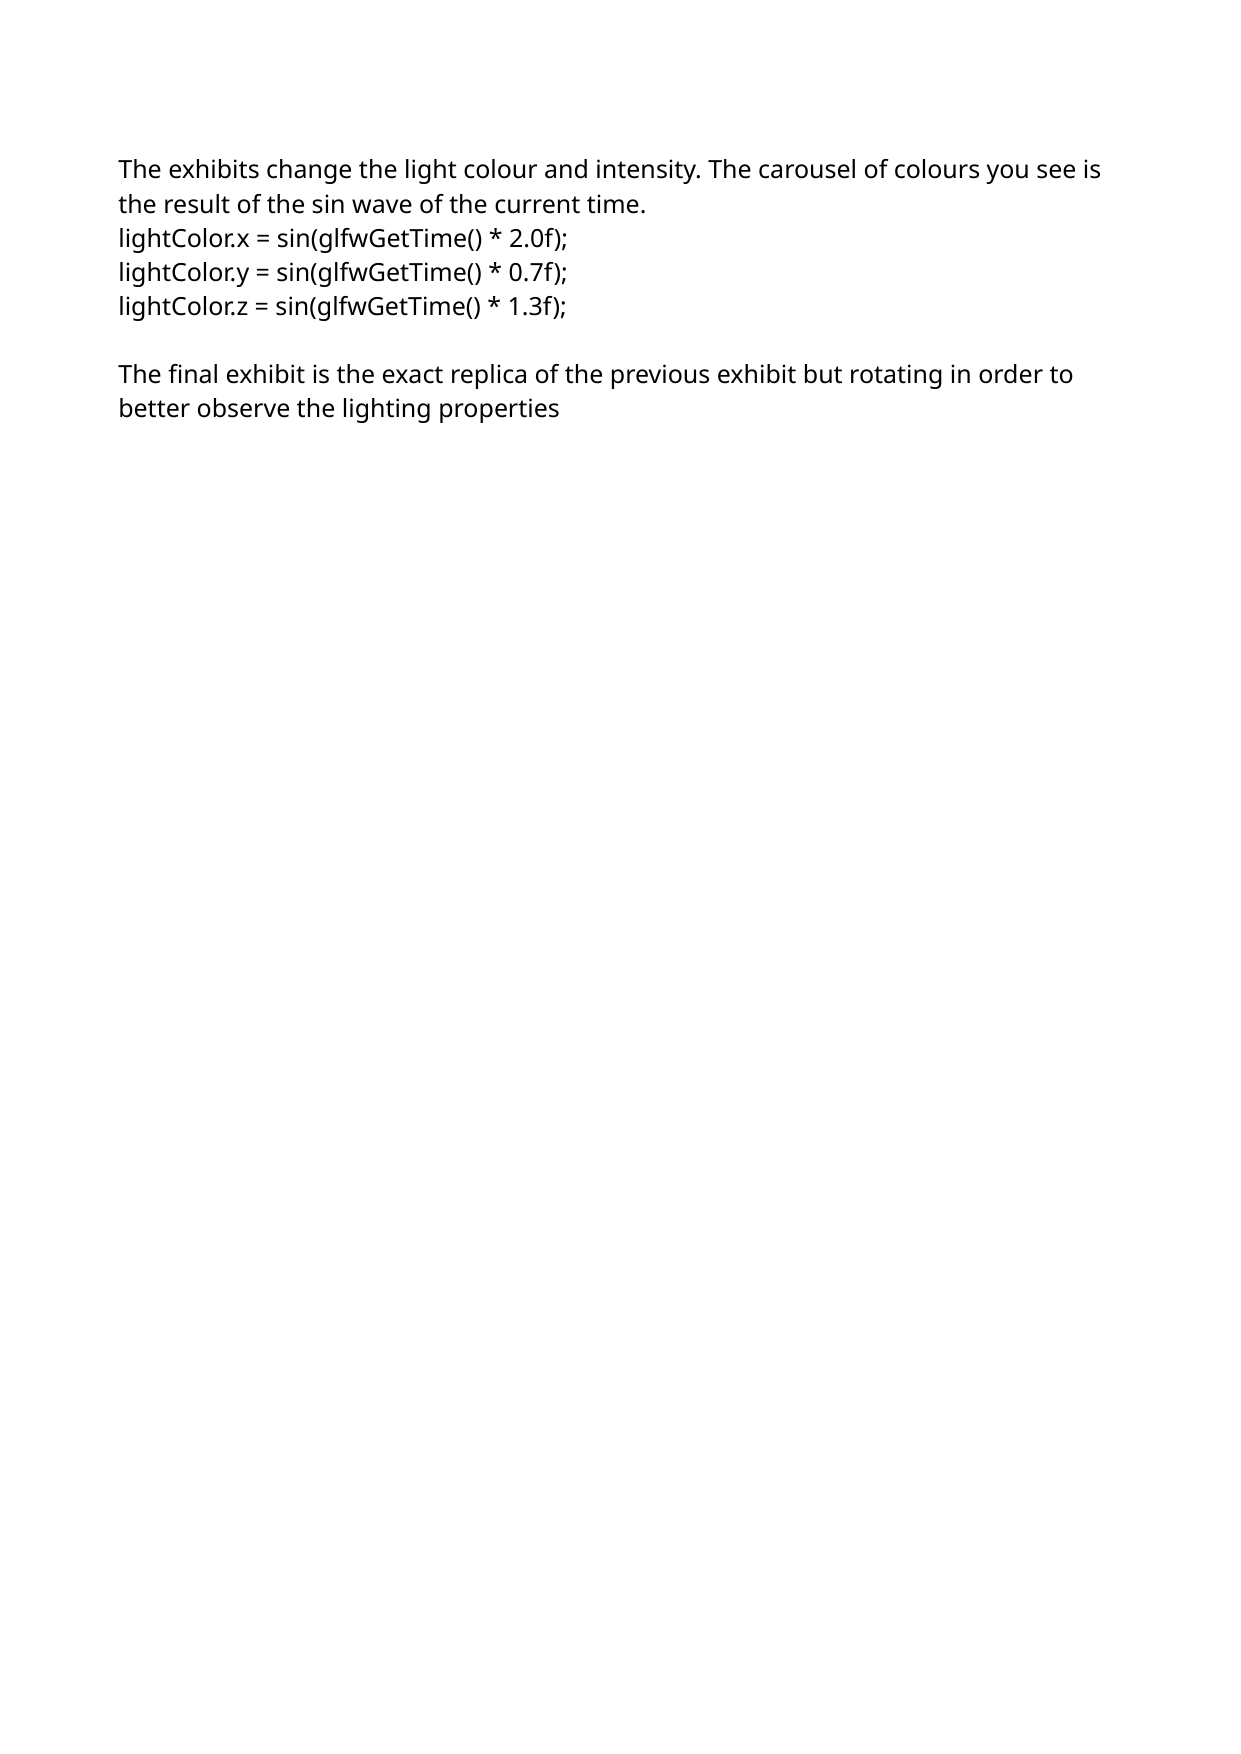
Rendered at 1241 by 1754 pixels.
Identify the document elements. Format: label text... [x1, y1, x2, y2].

text lightColor.x = sin(glfwGetTime() * 2.0f); [118, 220, 1122, 254]
text The final exhibit is the exact replica of the previous exhibit but rotating in order to better observe the lighting properties [118, 357, 1122, 425]
text lightColor.y = sin(glfwGetTime() * 0.7f); [118, 254, 1122, 288]
text The exhibits change the light colour and intensity. The carousel of colours you see is the result of the sin wave of the current time. [118, 152, 1122, 220]
text lightColor.z = sin(glfwGetTime() * 1.3f); [118, 288, 1122, 322]
